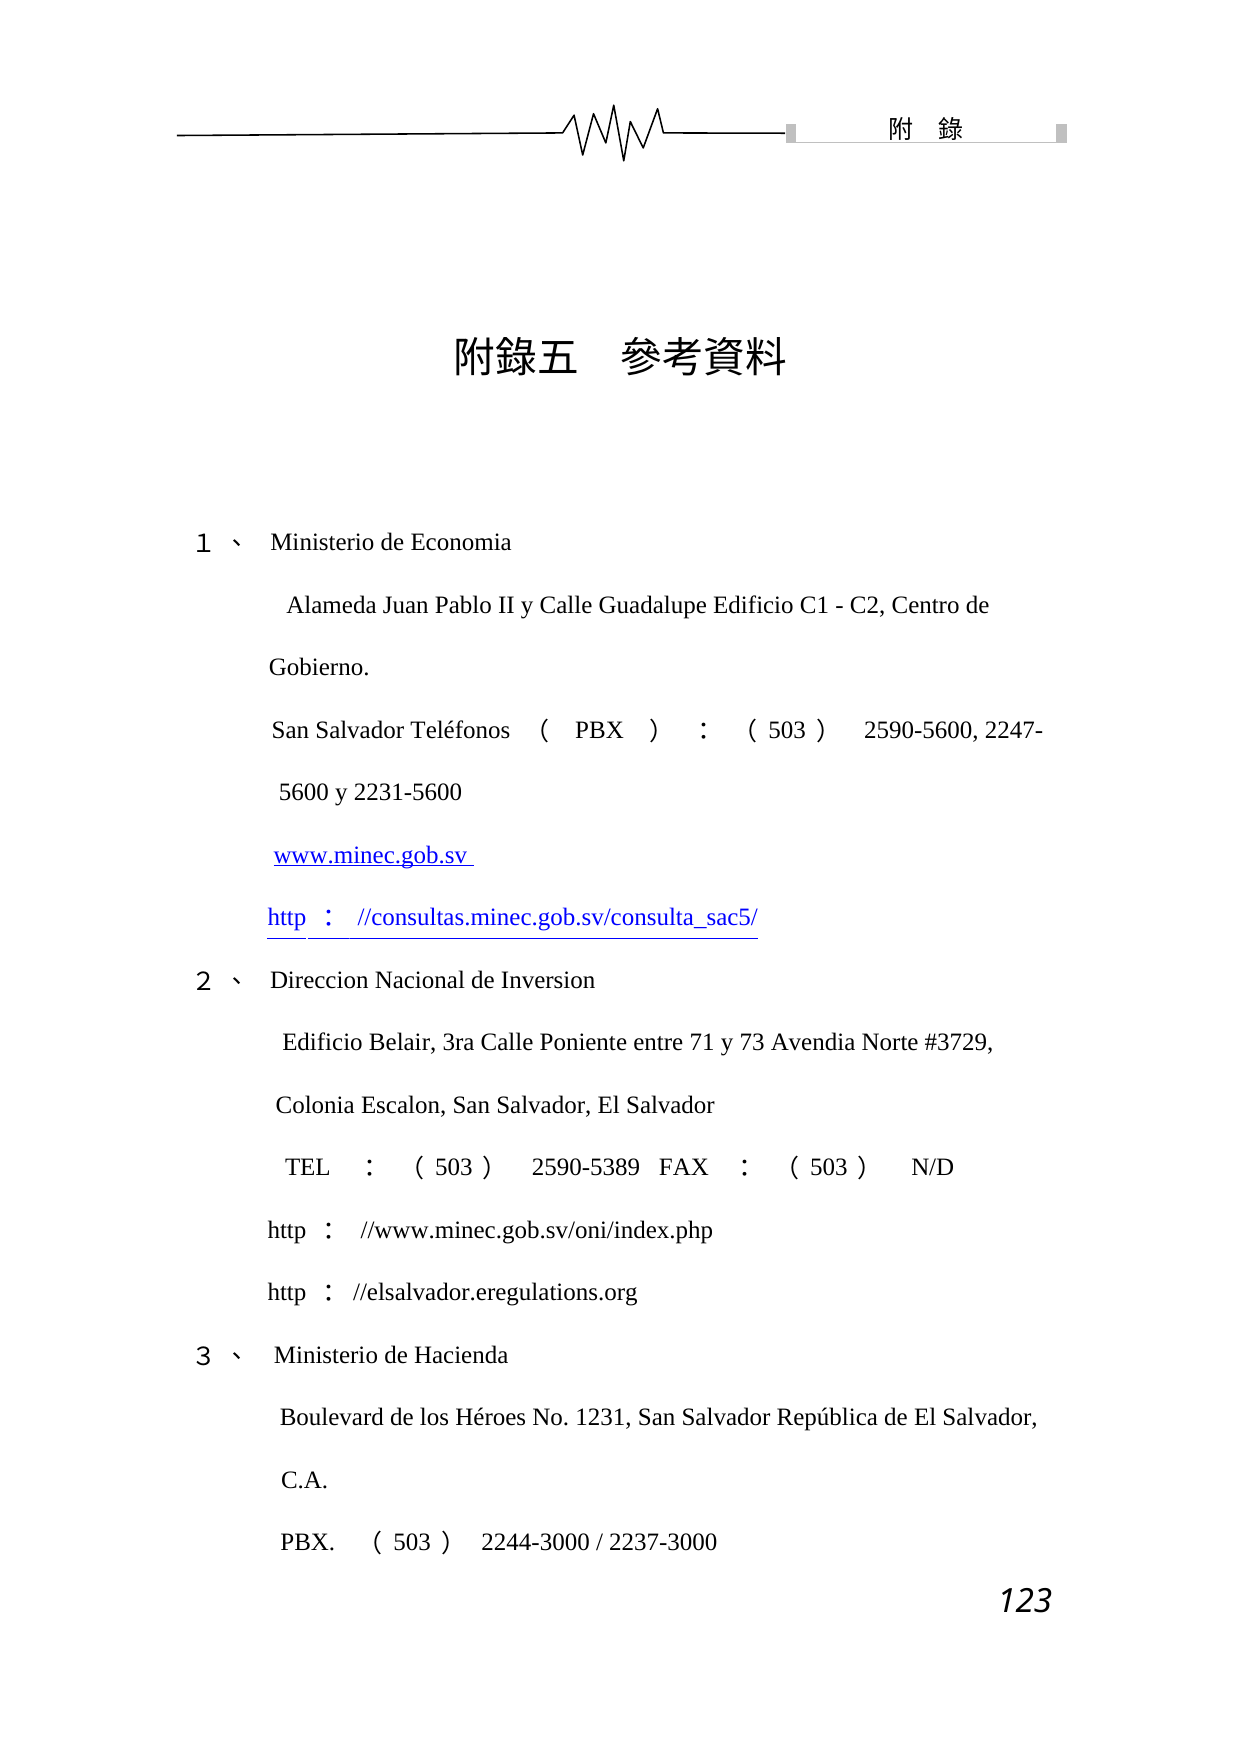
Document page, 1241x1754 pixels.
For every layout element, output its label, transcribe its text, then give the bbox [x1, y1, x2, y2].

text ３、Ministerio de Hacienda [183, 1313, 1058, 1375]
text TEL：（503）2590-5389 FAX：（503）N/D [232, 1125, 1058, 1188]
text Boulevard de los Héroes No. 1231, San Salvador República de El Salvador, C.A. PBX.（503）2244-3000 / 2237-3000 [232, 1375, 1058, 1563]
text ２、Direccion Nacional de Inversion [183, 938, 1058, 1000]
text http：//consultas.minec.gob.sv/consulta_sac5/ [232, 875, 1058, 938]
text http：//elsalvador.eregulations.org [232, 1250, 1058, 1313]
text www.minec.gob.sv [232, 813, 1058, 875]
text 附錄五 參考資料 [183, 313, 1058, 375]
text http：//www.minec.gob.sv/oni/index.php [232, 1188, 1058, 1250]
text １、Ministerio de Economia [183, 500, 1058, 563]
text Alameda Juan Pablo II y Calle Guadalupe Edificio C1 - C2, Centro de Gobierno. [232, 563, 1058, 688]
text San Salvador Teléfonos（PBX）：（503）2590-5600, 2247-5600 y 2231-5600 [232, 688, 1058, 813]
text Edificio Belair, 3ra Calle Poniente entre 71 y 73 Avendia Norte #3729, Colonia Escalon, San Salvador, El Salvador [232, 1000, 1058, 1125]
